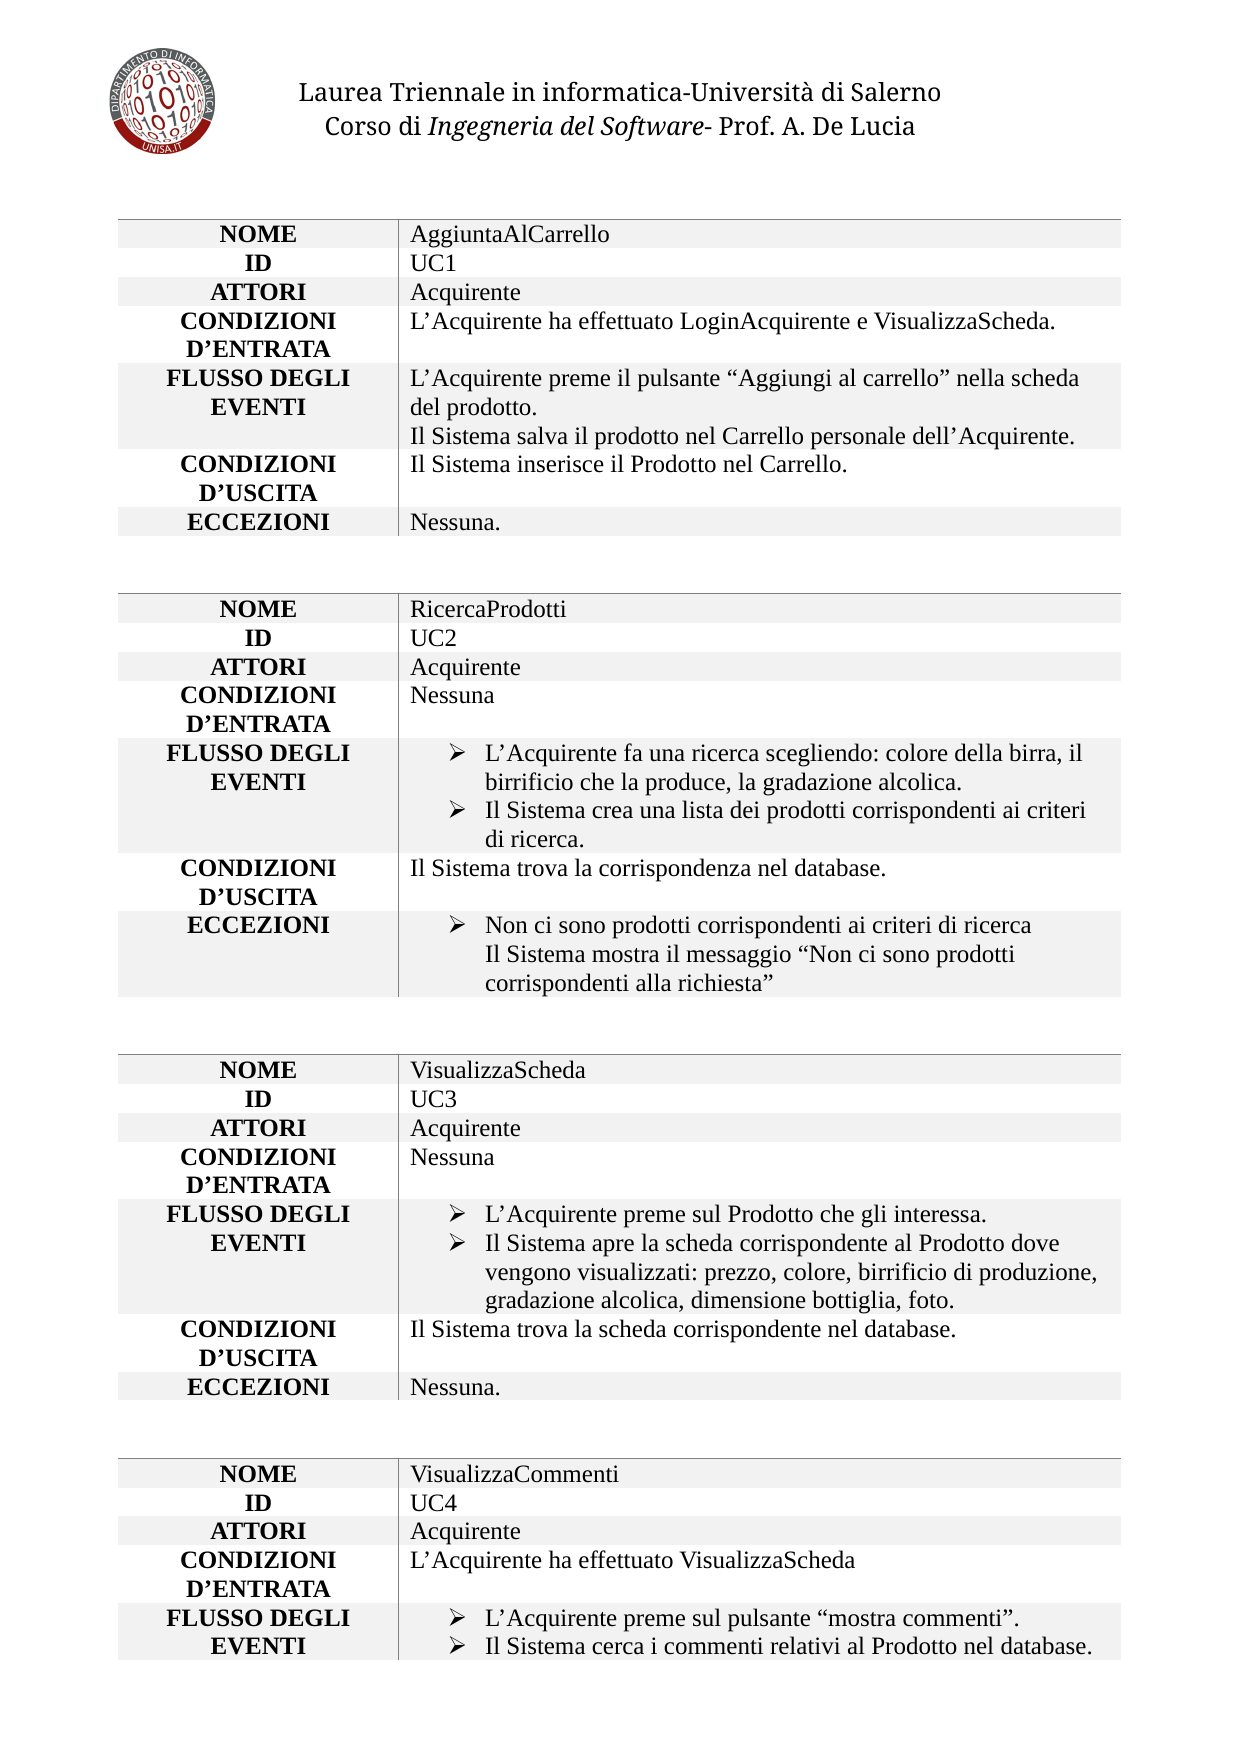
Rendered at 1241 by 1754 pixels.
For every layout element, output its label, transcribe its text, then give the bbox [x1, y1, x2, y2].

table_cell condizioni d’uscita [118, 1314, 398, 1372]
table_cell Acquirente [399, 652, 1121, 681]
table_cell Nessuna [399, 681, 1121, 738]
table_cell Attori [118, 1516, 398, 1545]
picture [109, 48, 215, 154]
table_cell Attori [118, 277, 398, 306]
table_cell flusso degli eventi [118, 1603, 398, 1660]
table_header NOME [118, 1459, 398, 1488]
table_cell condizioni d’uscita [118, 450, 398, 507]
table_cell Condizioni d’entrata [118, 306, 398, 363]
table_cell L’Acquirente preme sul Prodotto che gli interessa. Il Sistema apre la scheda corrispondente al Prodotto dove vengono visualizzati: prezzo, colore, birrificio di produzione, gradazione alcolica, dimensione bottiglia, foto. [399, 1199, 1121, 1314]
table_cell flusso degli eventi [118, 738, 398, 853]
table_cell Condizioni d’entrata [118, 1142, 398, 1199]
table_cell ECCEZIONI [118, 1372, 398, 1400]
table_cell condizioni d’uscita [118, 853, 398, 911]
table_cell UC3 [399, 1084, 1121, 1113]
table_cell ID [118, 1084, 398, 1113]
table_cell Attori [118, 1113, 398, 1142]
table_cell flusso degli eventi [118, 1199, 398, 1314]
table_cell L’Acquirente ha effettuato VisualizzaScheda [399, 1545, 1121, 1603]
table_header NOME [118, 220, 398, 248]
table_cell ID [118, 623, 398, 652]
table_cell ECCEZIONI [118, 911, 398, 997]
table_cell Il Sistema trova la scheda corrispondente nel database. [399, 1314, 1121, 1372]
table_header AggiuntaAlCarrello [399, 220, 1121, 248]
table_cell UC1 [399, 248, 1121, 277]
table_cell Attori [118, 652, 398, 681]
table_cell Acquirente [399, 1113, 1121, 1142]
table_cell L’Acquirente preme il pulsante “Aggiungi al carrello” nella scheda del prodotto. Il Sistema salva il prodotto nel Carrello personale dell’Acquirente. [399, 363, 1121, 449]
table_cell UC4 [399, 1488, 1121, 1516]
table_cell Acquirente [399, 1516, 1121, 1545]
table_cell Nessuna [399, 1142, 1121, 1199]
table_cell L’Acquirente fa una ricerca scegliendo: colore della birra, il birrificio che la produce, la gradazione alcolica. Il Sistema crea una lista dei prodotti corrispondenti ai criteri di ricerca. [399, 738, 1121, 853]
table_cell Il Sistema trova la corrispondenza nel database. [399, 853, 1121, 911]
table_header RicercaProdotti [399, 594, 1121, 623]
table_header VisualizzaCommenti [399, 1459, 1121, 1488]
table_cell Condizioni d’entrata [118, 1545, 398, 1603]
table_cell Nessuna. [399, 507, 1121, 536]
table_cell L’Acquirente ha effettuato LoginAcquirente e VisualizzaScheda. [399, 306, 1121, 363]
table_header NOME [118, 594, 398, 623]
table_cell UC2 [399, 623, 1121, 652]
table_cell ID [118, 1488, 398, 1516]
table_cell L’Acquirente preme sul pulsante “mostra commenti”. Il Sistema cerca i commenti relativi al Prodotto nel database. [399, 1603, 1121, 1660]
table_cell Non ci sono prodotti corrispondenti ai criteri di ricerca Il Sistema mostra il messaggio “Non ci sono prodotti corrispondenti alla richiesta” [399, 911, 1121, 997]
table_cell Nessuna. [399, 1372, 1121, 1400]
table_cell ID [118, 248, 398, 277]
table_cell Il Sistema inserisce il Prodotto nel Carrello. [399, 450, 1121, 507]
table_header VisualizzaScheda [399, 1055, 1121, 1084]
table_cell flusso degli eventi [118, 363, 398, 449]
table_cell Eccezioni [118, 507, 398, 536]
table_header NOME [118, 1055, 398, 1084]
table_cell Acquirente [399, 277, 1121, 306]
table_cell Condizioni d’entrata [118, 681, 398, 738]
